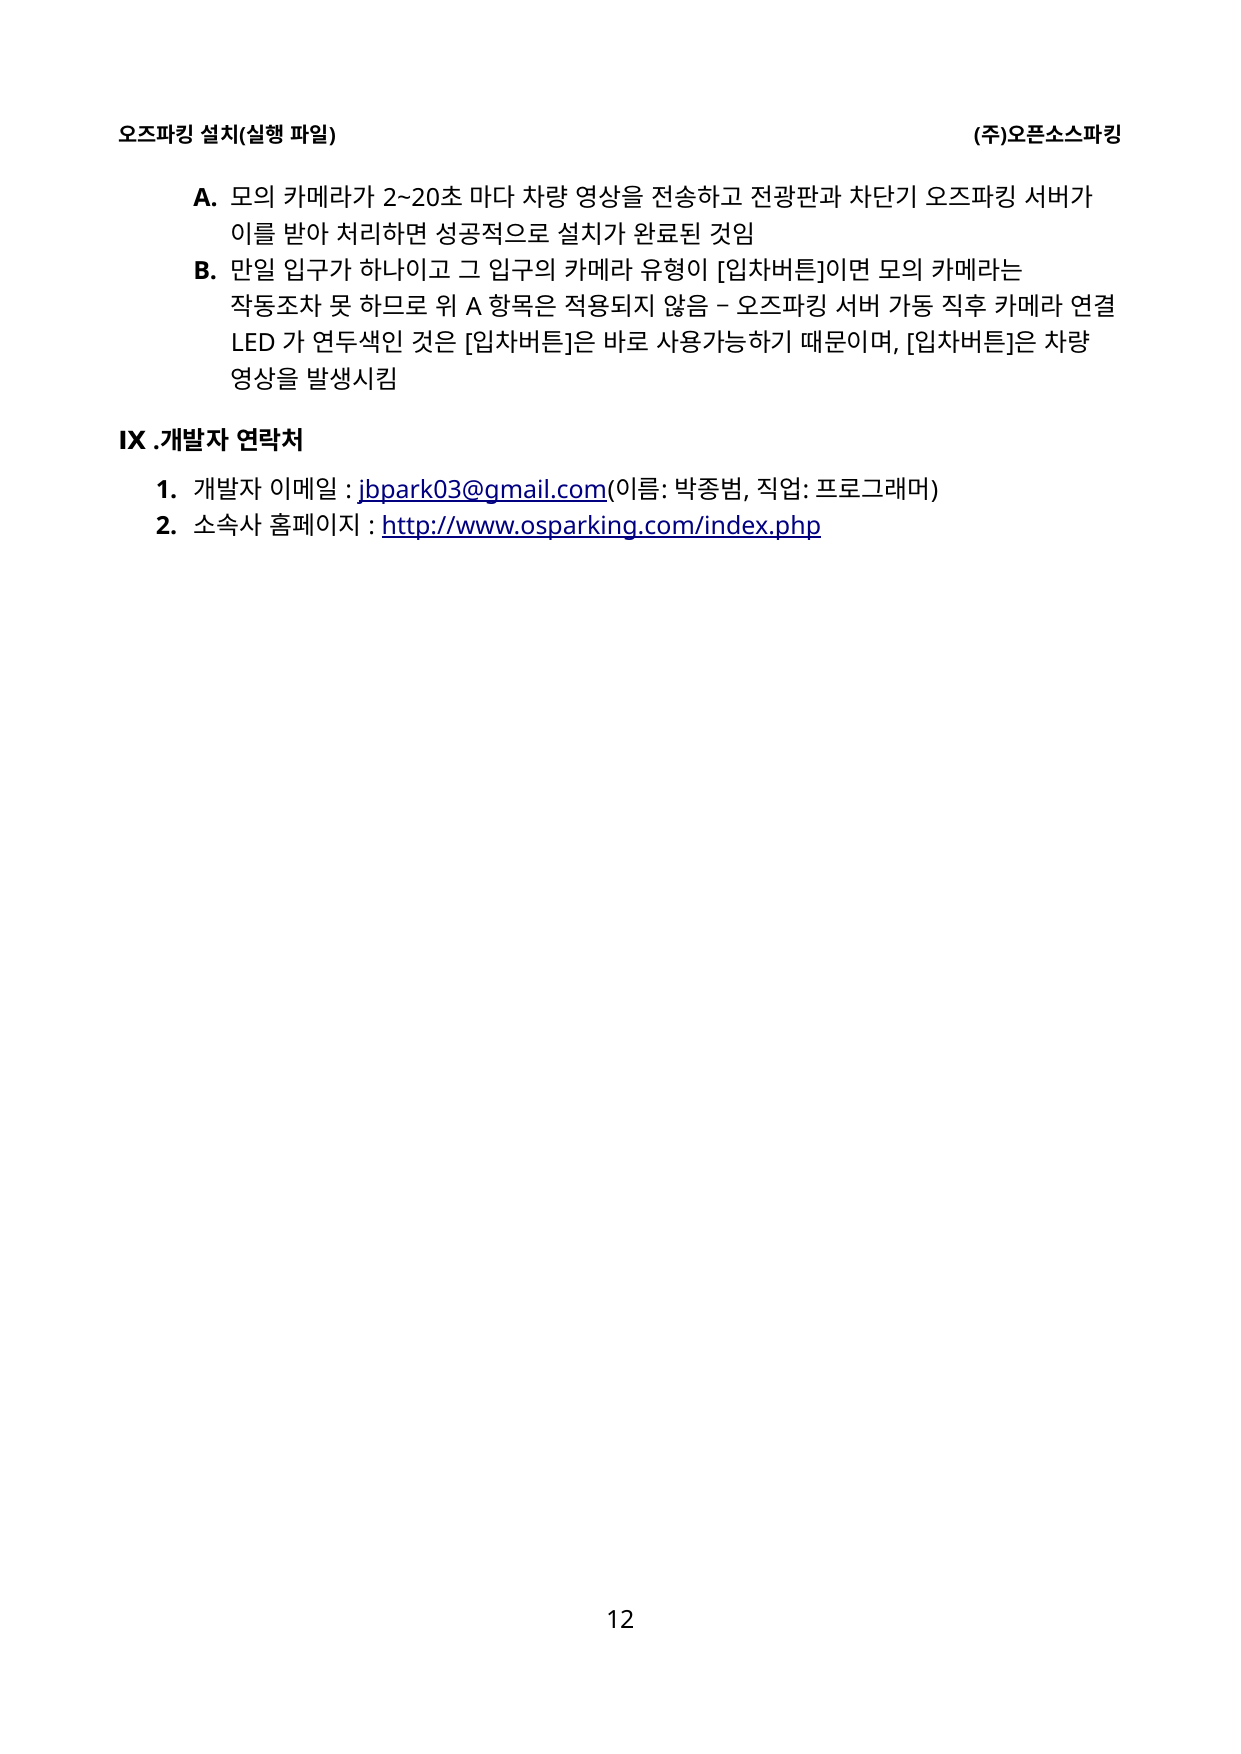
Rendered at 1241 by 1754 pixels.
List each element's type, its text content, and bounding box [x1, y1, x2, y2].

list 개발자 이메일 : jbpark03@gmail.com(이름: 박종범, 직업: 프로그래머) [156, 469, 1122, 505]
list 모의 카메라가 2~20초 마다 차량 영상을 전송하고 전광판과 차단기 오즈파킹 서버가 이를 받아 처리하면 성공적으로 설치가 완료된 것임 [193, 178, 1122, 250]
list 만일 입구가 하나이고 그 입구의 카메라 유형이 [입차버튼]이면 모의 카메라는 작동조차 못 하므로 위 A 항목은 적용되지 않음 – 오즈파킹 서버 가동 직후 카메라 연결 LED 가 연두색인 것은 [입차버튼]은 바로 사용가능하기 때문이며, [입차버튼]은 차량 영상을 발생시킴 [193, 250, 1122, 395]
subtitle Ⅸ .개발자 연락처 [118, 420, 1122, 457]
list 소속사 홈페이지 : http://www.osparking.com/index.php [156, 505, 1122, 542]
